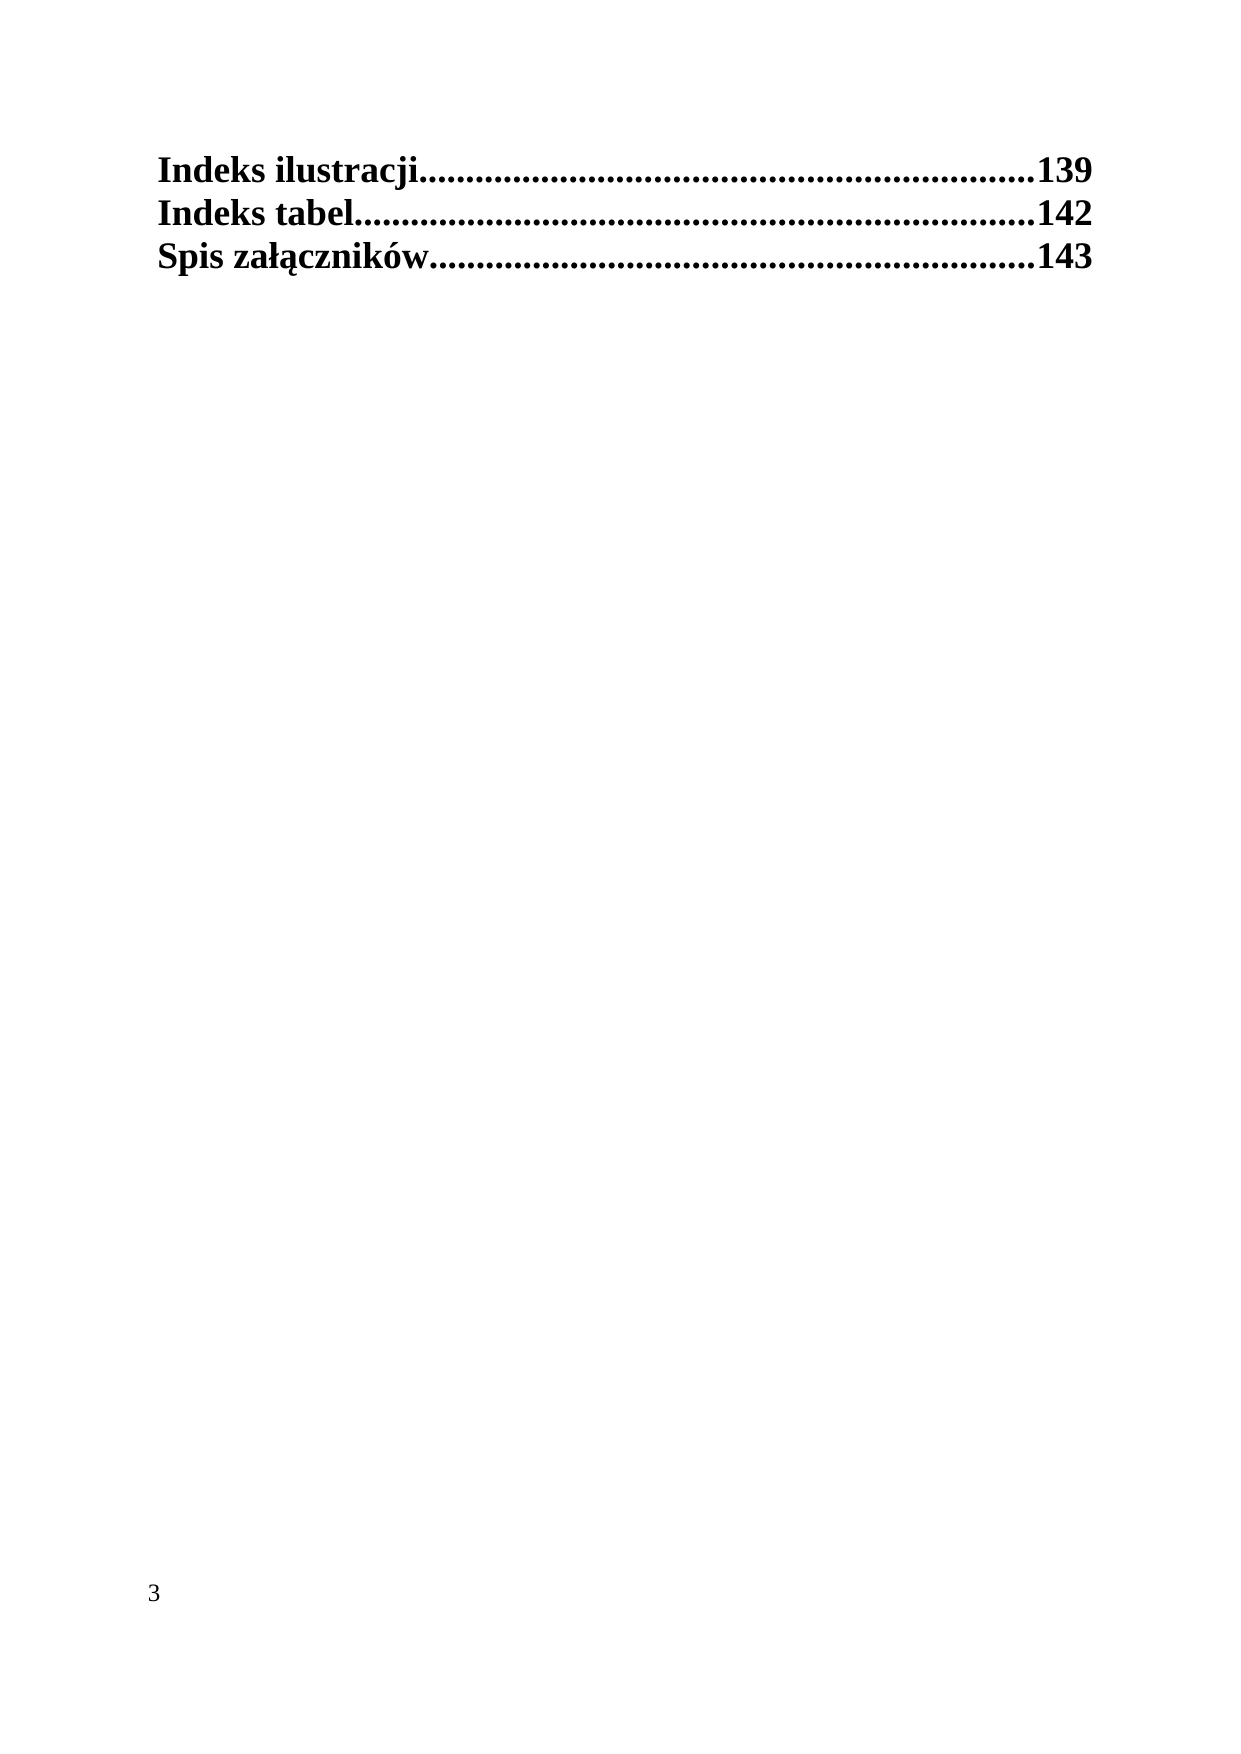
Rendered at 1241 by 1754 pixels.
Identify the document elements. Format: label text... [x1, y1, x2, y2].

text Indeks tabel 142 [148, 191, 1093, 234]
text Spis załączników 143 [148, 234, 1093, 277]
text Indeks ilustracji 139 [148, 148, 1093, 191]
